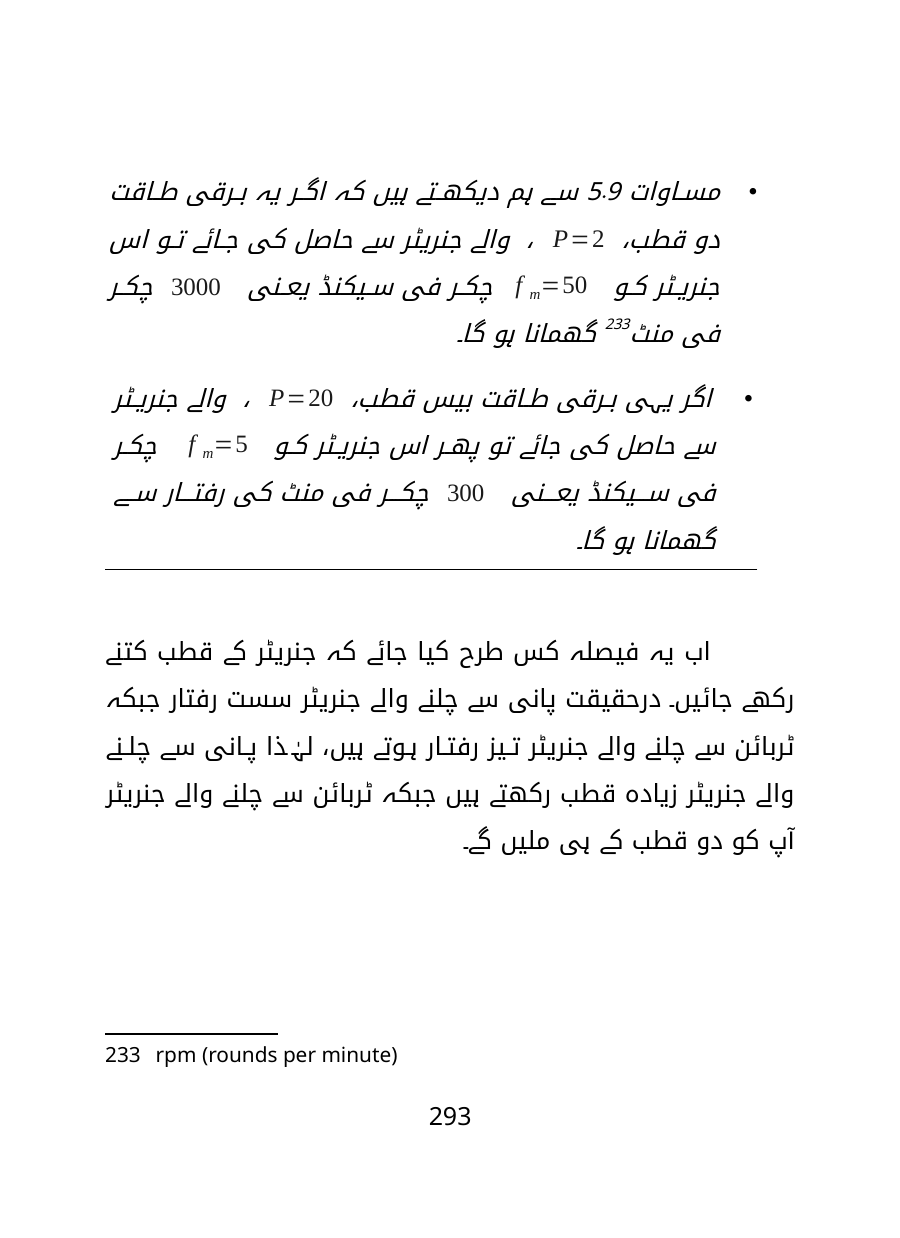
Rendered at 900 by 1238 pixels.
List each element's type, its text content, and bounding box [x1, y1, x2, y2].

text اب یہ فیصلہ کس طرح کیا جائے کہ جنریٹر کے قطب کتنے رکھے جائیں۔ درحقیقت پانی سے چلنے والے جنریٹر سست رفتار جبکہ ٹربائن سے چلنے والے جنریٹر تیز رفتار ہوتے ہیں، لہٰذا پانی سے چلنے والے جنریٹر زیادہ قطب رکھتے ہیں جبکہ ٹربائن سے چلنے والے جنریٹر آپ کو دو قطب کے ہی ملیں گے۔ [105, 628, 795, 865]
list مساوات 5.9 سے ہم دیکھتے ہیں کہ اگر یہ برقی طاقت دو قطب،، والے جنریٹر سے حاصل کی جائے تو اس جنریٹر کو چکر فی سیکنڈ یعنی چکر فی منٹ گھمانا ہو گا۔ [105, 168, 757, 358]
list اگر یہی برقی طاقت بیس قطب،، والے جنریٹر سے حاصل کی جائے تو پھر اس جنریٹر کو چکر فی سیکنڈ یعنی چکر فی منٹ کی رفتار سے گھمانا ہو گا۔ [105, 371, 757, 569]
list rpm (rounds per minute) [105, 1040, 795, 1068]
